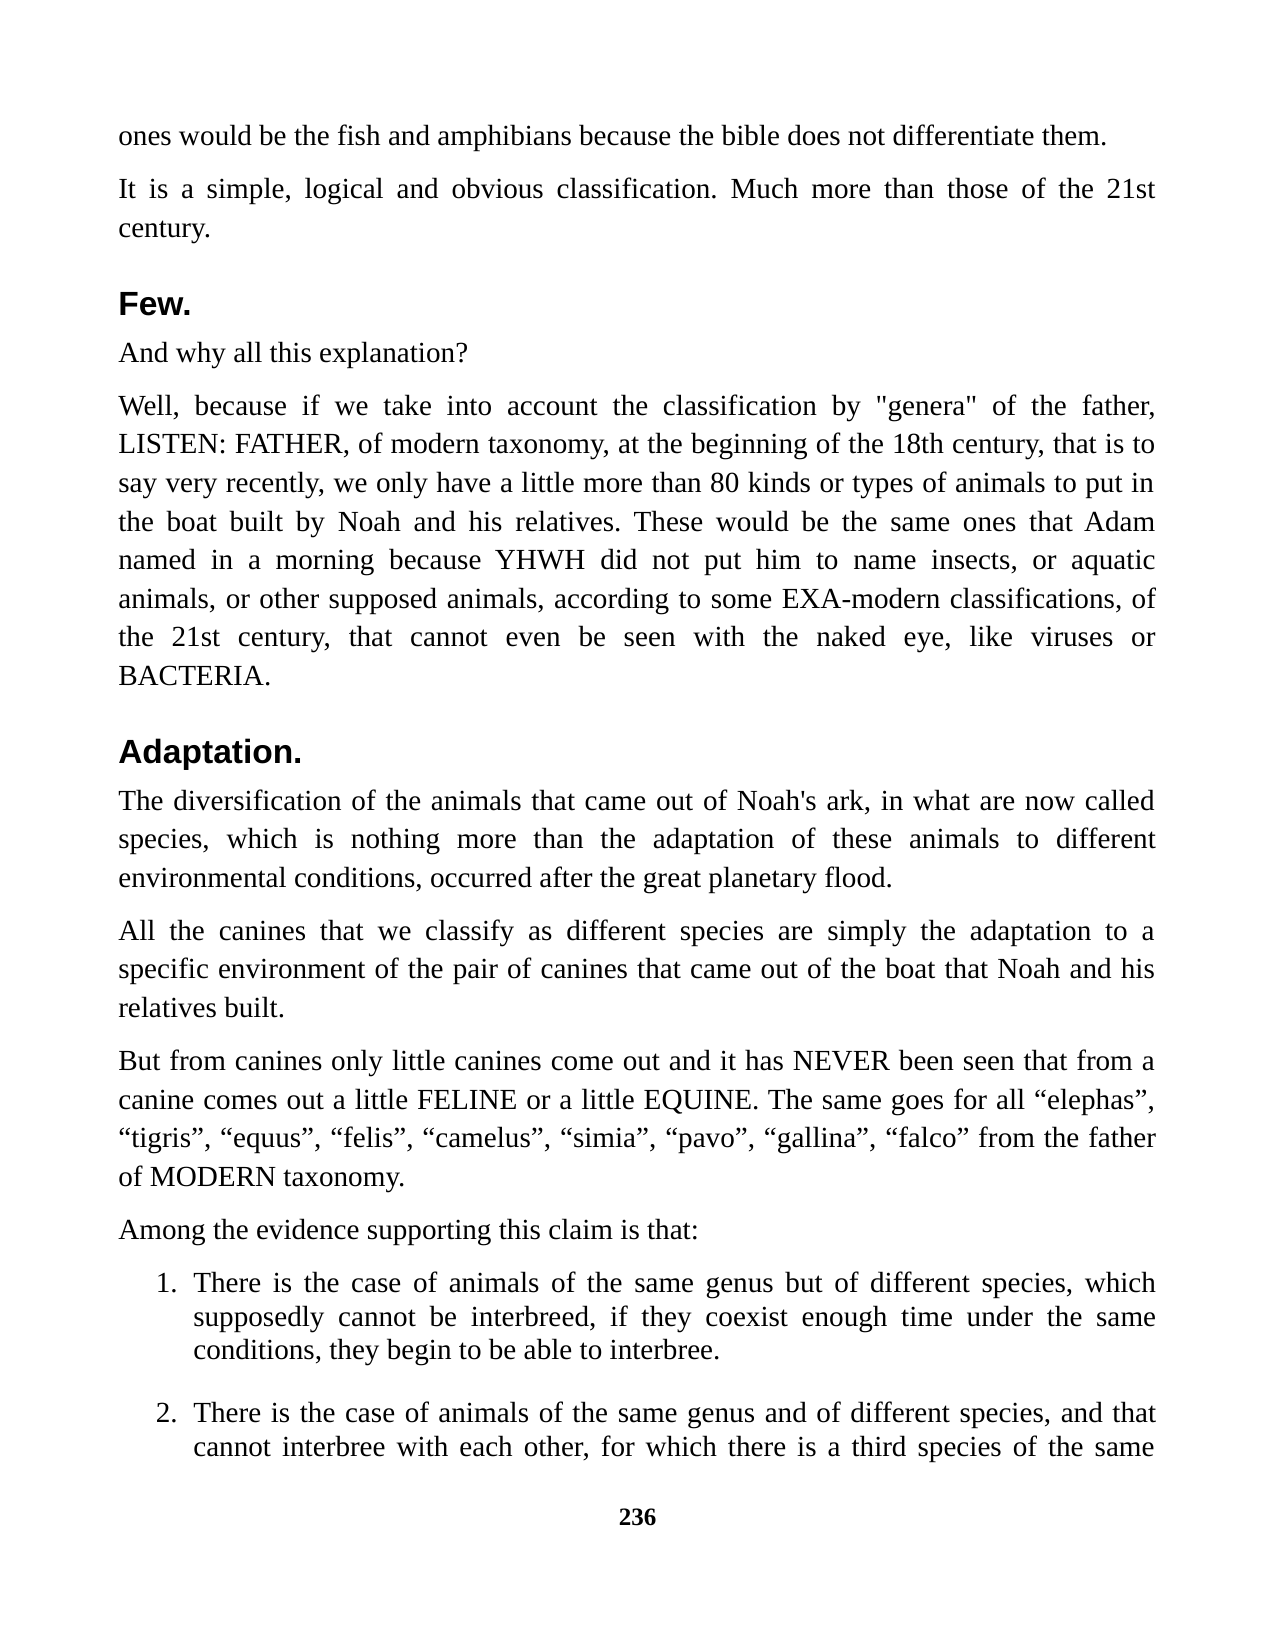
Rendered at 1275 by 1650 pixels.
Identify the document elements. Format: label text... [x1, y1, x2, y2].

text The diversification of the animals that came out of Noah's ark, in what are now called species, which is nothing more than the adaptation of these animals to different environmental conditions, occurred after the great planetary flood. [118, 783, 1157, 893]
list There is the case of animals of the same genus and of different species, and that cannot interbree with each other, for which there is a third species of the same [156, 1395, 1157, 1462]
text And why all this explanation? [118, 335, 1157, 368]
list There is the case of animals of the same genus but of different species, which supposedly cannot be interbreed, if they coexist enough time under the same conditions, they begin to be able to interbree. [156, 1265, 1157, 1366]
text ones would be the fish and amphibians because the bible does not differentiate them. [118, 118, 1157, 152]
text All the canines that we classify as different species are simply the adaptation to a specific environment of the pair of canines that came out of the boat that Noah and his relatives built. [118, 913, 1157, 1024]
subtitle Adaptation. [118, 732, 1157, 770]
text But from canines only little canines come out and it has NEVER been seen that from a canine comes out a little FELINE or a little EQUINE. The same goes for all “elephas”, “tigris”, “equus”, “felis”, “camelus”, “simia”, “pavo”, “gallina”, “falco” from the father of MODERN taxonomy. [118, 1043, 1157, 1192]
text Among the evidence supporting this claim is that: [118, 1212, 1157, 1246]
text It is a simple, logical and obvious classification. Much more than those of the 21st century. [118, 171, 1157, 243]
subtitle Few. [118, 284, 1157, 322]
text Well, because if we take into account the classification by "genera" of the father, LISTEN: FATHER, of modern taxonomy, at the beginning of the 18th century, that is to say very recently, we only have a little more than 80 kinds or types of animals to put in the boat built by Noah and his relatives. These would be the same ones that Adam named in a morning because YHWH did not put him to name insects, or aquatic animals, or other supposed animals, according to some EXA-modern classifications, of the 21st century, that cannot even be seen with the naked eye, like viruses or BACTERIA. [118, 388, 1157, 691]
